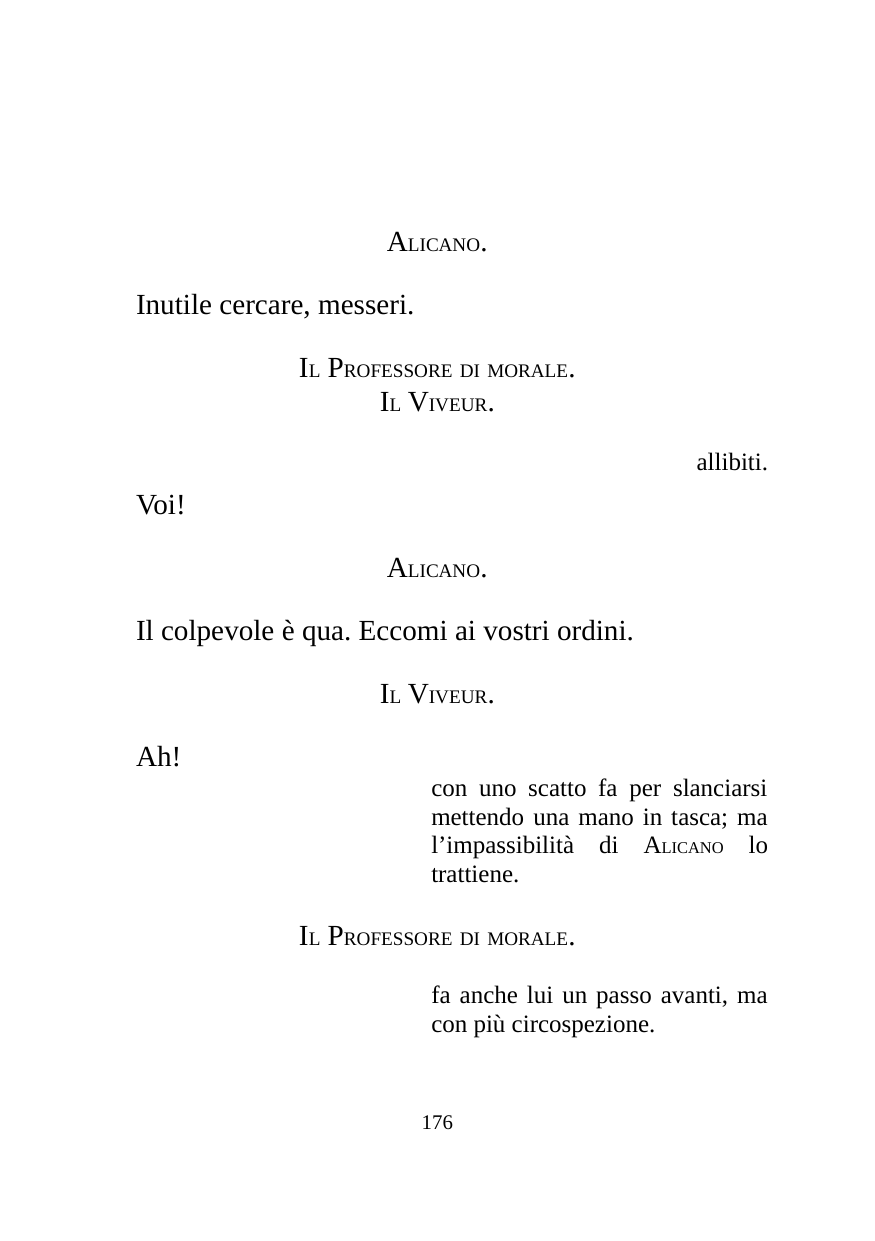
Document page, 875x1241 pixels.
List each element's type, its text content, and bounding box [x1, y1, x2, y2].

text Inutile cercare, messeri. [106, 287, 768, 321]
text con uno scatto fa per slanciarsi mettendo una mano in tasca; ma l’impassibilità di Alicano lo trattiene. [431, 773, 768, 888]
text Voi! [106, 487, 768, 521]
text Alicano. [106, 224, 768, 258]
text allibiti. [431, 447, 768, 476]
text Il Viveur. [106, 677, 768, 710]
text Il Professore di morale. [106, 918, 768, 951]
text Il Professore di morale. Il Viveur. [106, 350, 768, 417]
text Il colpevole è qua. Eccomi ai vostri ordini. [106, 613, 768, 647]
text Ah! [106, 739, 768, 773]
text fa anche lui un passo avanti, ma con più circospezione. [431, 981, 768, 1038]
text Alicano. [106, 551, 768, 584]
